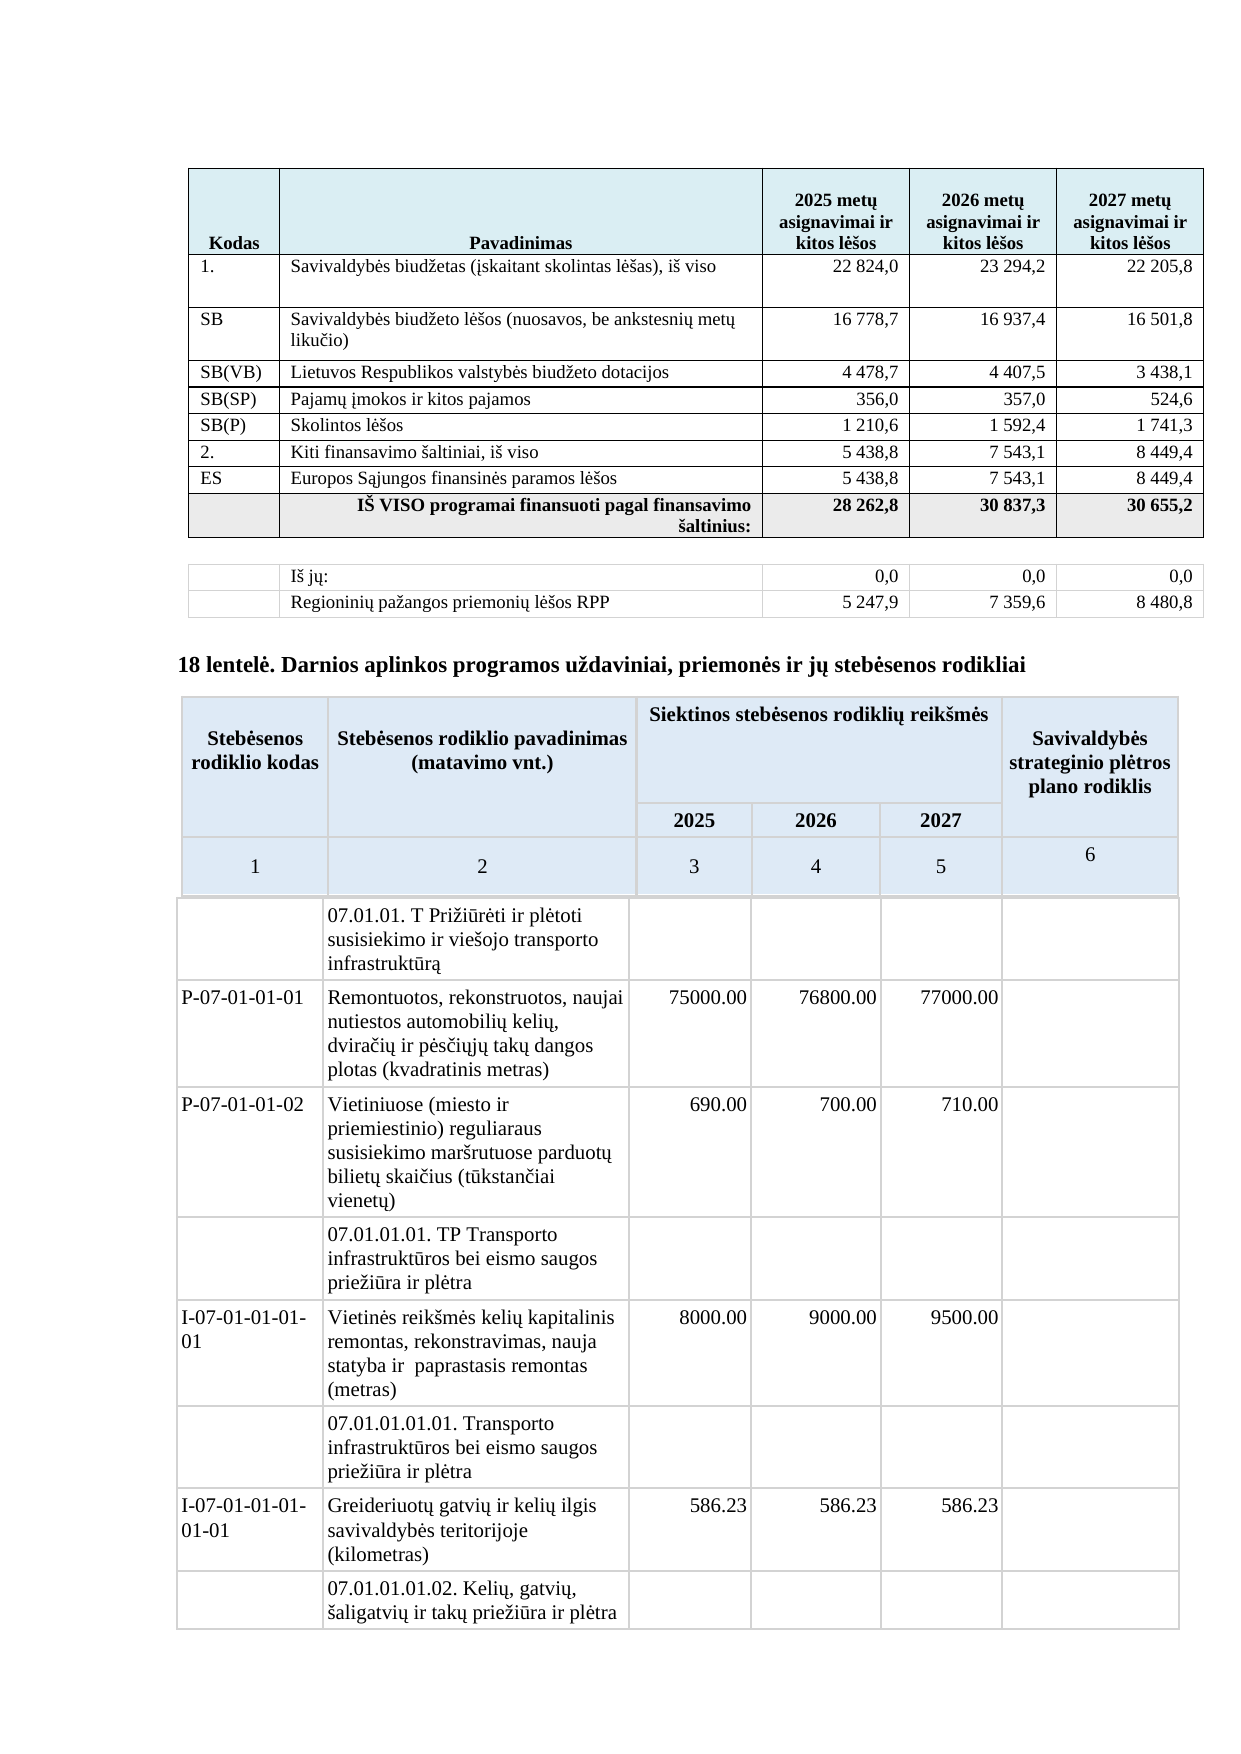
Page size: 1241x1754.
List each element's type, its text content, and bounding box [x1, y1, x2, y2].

table_cell 2025 [638, 804, 751, 836]
table_cell 356,0 [763, 388, 909, 413]
table_cell 8000.00 [630, 1301, 750, 1405]
table_cell [1003, 1489, 1178, 1570]
table_cell 6 [1003, 838, 1177, 894]
table_cell [279, 538, 762, 563]
table_cell 5 247,9 [763, 591, 909, 617]
table_header 2027 metų asignavimai ir kitos lėšos [1057, 169, 1203, 254]
table_cell [752, 1572, 880, 1628]
table_cell 22 824,0 [763, 255, 909, 307]
table_cell Europos Sąjungos finansinės paramos lėšos [280, 467, 762, 493]
table_cell 30 837,3 [910, 494, 1056, 537]
table_cell 30 655,2 [1057, 494, 1203, 537]
table_cell 76800.00 [752, 981, 880, 1086]
table_cell 710.00 [882, 1088, 1001, 1216]
table_cell SB(P) [189, 414, 279, 439]
table_cell 0,0 [1057, 565, 1203, 590]
table_cell Kiti finansavimo šaltiniai, iš viso [280, 441, 762, 466]
table_cell I-07-01-01-01-01-01 [178, 1489, 322, 1570]
table_cell 07.01.01.01. TP Transporto infrastruktūros bei eismo saugos priežiūra ir plėtra [324, 1218, 628, 1298]
table_cell 8 480,8 [1057, 591, 1203, 617]
table_cell 4 [753, 838, 879, 894]
table_cell 5 438,8 [763, 441, 909, 466]
table_header [1003, 899, 1178, 979]
table_cell 2027 [881, 804, 1001, 836]
table_header [178, 899, 322, 979]
table_cell [882, 1572, 1001, 1628]
table_cell Skolintos lėšos [280, 414, 762, 439]
table_cell 5 [881, 838, 1001, 894]
table_cell [178, 1407, 322, 1487]
table_cell P-07-01-01-01 [178, 981, 322, 1086]
table_cell [630, 1407, 750, 1487]
table_cell 28 262,8 [763, 494, 909, 537]
table_cell Lietuvos Respublikos valstybės biudžeto dotacijos [280, 361, 762, 386]
table_cell 9000.00 [752, 1301, 880, 1405]
table_cell 0,0 [763, 565, 909, 590]
table_cell I-07-01-01-01-01 [178, 1301, 322, 1405]
table_cell P-07-01-01-02 [178, 1088, 322, 1216]
table_cell 07.01.01.01.02. Kelių, gatvių, šaligatvių ir takų priežiūra ir plėtra [324, 1572, 628, 1628]
table_cell [189, 565, 279, 590]
table_cell 690.00 [630, 1088, 750, 1216]
table_cell IŠ VISO programai finansuoti pagal finansavimo šaltinius: [280, 494, 762, 537]
table_cell 77000.00 [882, 981, 1001, 1086]
table_cell [1057, 538, 1204, 563]
table_cell 7 359,6 [910, 591, 1056, 617]
table_cell 4 407,5 [910, 361, 1056, 386]
table_cell [630, 1218, 750, 1298]
table_cell 586.23 [752, 1489, 880, 1570]
table_cell 22 205,8 [1057, 255, 1203, 307]
table_cell 1. [189, 255, 279, 307]
table_cell [1003, 981, 1178, 1086]
table_cell 3 438,1 [1057, 361, 1203, 386]
table_cell 7 543,1 [910, 467, 1056, 493]
table_cell 1 741,3 [1057, 414, 1203, 439]
table_cell [189, 538, 279, 563]
table_cell 7 543,1 [910, 441, 1056, 466]
table_cell ES [189, 467, 279, 493]
table_cell 8 449,4 [1057, 467, 1203, 493]
table_header Siektinos stebėsenos rodiklių reikšmės [638, 698, 1001, 802]
table_cell Savivaldybės biudžetas (įskaitant skolintas lėšas), iš viso [280, 255, 762, 307]
table_cell 524,6 [1057, 388, 1203, 413]
table_cell 357,0 [910, 388, 1056, 413]
table_cell SB(VB) [189, 361, 279, 386]
table_cell [763, 538, 909, 563]
table_cell SB(SP) [189, 388, 279, 413]
table_cell [1003, 1088, 1178, 1216]
table_cell Iš jų: [280, 565, 762, 590]
table_header [177, 696, 181, 802]
table_cell [910, 538, 1057, 563]
table_cell 16 501,8 [1057, 308, 1203, 360]
table_cell [630, 1572, 750, 1628]
table_cell Vietiniuose (miesto ir priemiestinio) reguliaraus susisiekimo maršrutuose parduotų bilietų skaičius (tūkstančiai vienetų) [324, 1088, 628, 1216]
table_cell 5 438,8 [763, 467, 909, 493]
table_cell 2. [189, 441, 279, 466]
table_cell 07.01.01.01.01. Transporto infrastruktūros bei eismo saugos priežiūra ir plėtra [324, 1407, 628, 1487]
table_cell [752, 1407, 880, 1487]
table_cell Remontuotos, rekonstruotos, naujai nutiestos automobilių kelių, dviračių ir pėsčiųjų takų dangos plotas (kvadratinis metras) [324, 981, 628, 1086]
table_cell 4 478,7 [763, 361, 909, 386]
table_cell [1003, 1572, 1178, 1628]
table_header Savivaldybės strateginio plėtros plano rodiklis [1003, 698, 1177, 802]
table_cell [1003, 1301, 1178, 1405]
table_cell 16 778,7 [763, 308, 909, 360]
table_cell Greideriuotų gatvių ir kelių ilgis savivaldybės teritorijoje (kilometras) [324, 1489, 628, 1570]
table_cell [1003, 1407, 1178, 1487]
table_cell 2026 [753, 804, 879, 836]
table_cell [1003, 802, 1177, 836]
table_header [630, 899, 750, 979]
table_cell [177, 802, 181, 836]
table_cell SB [189, 308, 279, 360]
table_cell [752, 1218, 880, 1298]
table_cell [178, 1572, 322, 1628]
table_header 2026 metų asignavimai ir kitos lėšos [910, 169, 1056, 254]
table_cell [1003, 1218, 1178, 1298]
text 18 lentelė. Darnios aplinkos programos uždaviniai, priemonės ir jų stebėsenos rodikliai [177, 651, 1181, 677]
table_cell Vietinės reikšmės kelių kapitalinis remontas, rekonstravimas, nauja statyba ir paprastasis remontas (metras) [324, 1301, 628, 1405]
table_cell 1 592,4 [910, 414, 1056, 439]
table_header Stebėsenos rodiklio pavadinimas (matavimo vnt.) [329, 698, 635, 802]
table_cell [882, 1407, 1001, 1487]
table_cell [177, 836, 181, 894]
table_cell [189, 591, 279, 617]
table_cell [882, 1218, 1001, 1298]
table_cell 586.23 [630, 1489, 750, 1570]
table_header [752, 899, 880, 979]
table_cell Savivaldybės biudžeto lėšos (nuosavos, be ankstesnių metų likučio) [280, 308, 762, 360]
table_cell Pajamų įmokos ir kitos pajamos [280, 388, 762, 413]
table_cell [183, 802, 327, 836]
table_cell [329, 802, 635, 836]
table_cell Regioninių pažangos priemonių lėšos RPP [280, 591, 762, 617]
table_cell 700.00 [752, 1088, 880, 1216]
table_cell [178, 1218, 322, 1298]
table_cell 75000.00 [630, 981, 750, 1086]
table_cell 586.23 [882, 1489, 1001, 1570]
table_cell 23 294,2 [910, 255, 1056, 307]
table_header 07.01.01. T Prižiūrėti ir plėtoti susisiekimo ir viešojo transporto infrastruktūrą [324, 899, 628, 979]
table_header 2025 metų asignavimai ir kitos lėšos [763, 169, 909, 254]
table_header Pavadinimas [280, 169, 762, 254]
table_header Stebėsenos rodiklio kodas [183, 698, 327, 802]
table_header Kodas [189, 169, 279, 254]
table_header [882, 899, 1001, 979]
table_cell 16 937,4 [910, 308, 1056, 360]
table_cell [189, 494, 279, 537]
table_cell 2 [329, 838, 635, 894]
table_cell 0,0 [910, 565, 1056, 590]
table_cell 1 [183, 838, 327, 894]
table_cell 3 [638, 838, 751, 894]
table_cell 9500.00 [882, 1301, 1001, 1405]
table_cell 1 210,6 [763, 414, 909, 439]
table_cell 8 449,4 [1057, 441, 1203, 466]
